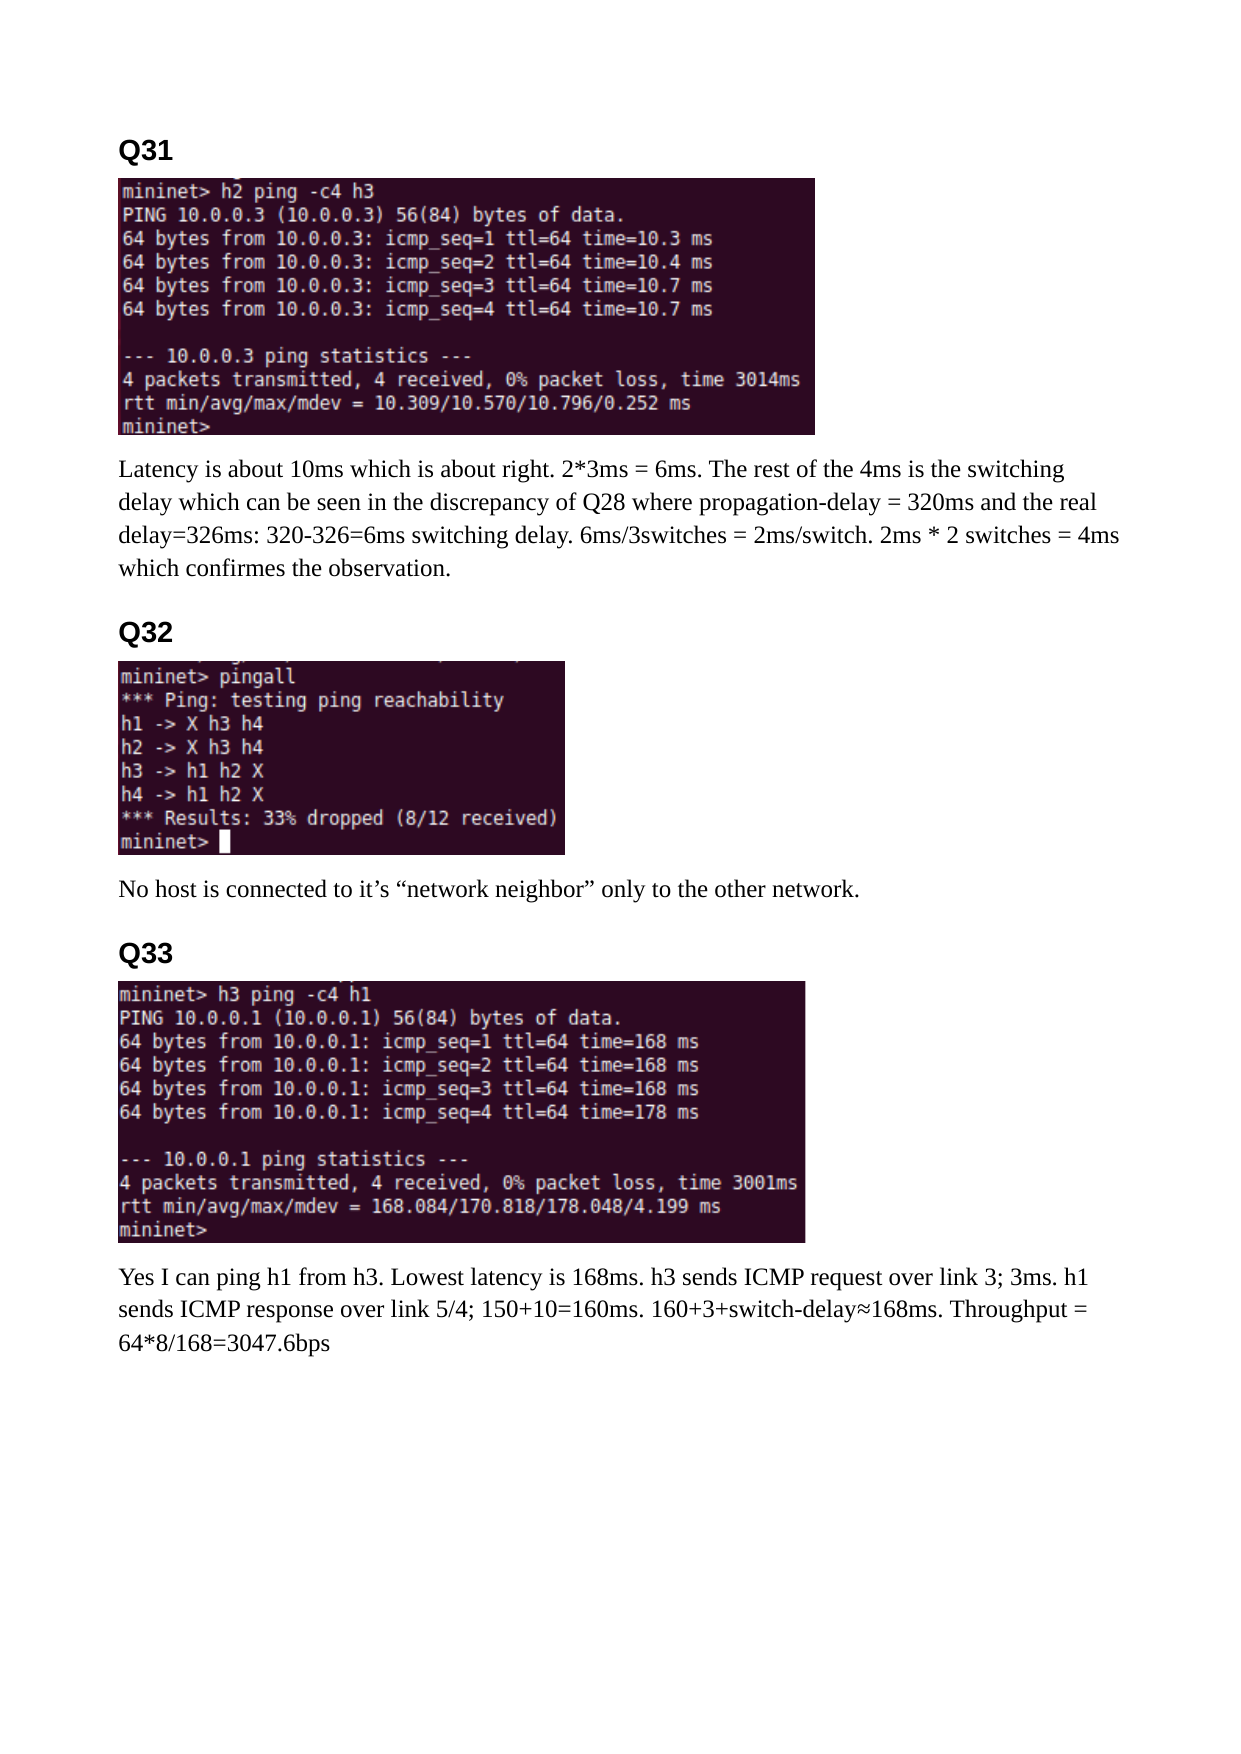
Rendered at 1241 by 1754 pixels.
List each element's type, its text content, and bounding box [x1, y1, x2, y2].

text Latency is about 10ms which is about right. 2*3ms = 6ms. The rest of the 4ms is the switching delay which can be seen in the discrepancy of Q28 where propagation-delay = 320ms and the real delay=326ms: 320-326=6ms switching delay. 6ms/3switches = 2ms/switch. 2ms * 2 switches = 4ms which confirmes the observation. [118, 454, 1122, 582]
subtitle Q31 [118, 133, 1122, 166]
subtitle Q33 [118, 936, 1122, 969]
text No host is connected to it’s “network neighbor” only to the other network. [118, 874, 1122, 902]
picture [118, 661, 565, 855]
picture [118, 178, 815, 435]
picture [118, 981, 806, 1243]
text Yes I can ping h1 from h3. Lowest latency is 168ms. h3 sends ICMP request over link 3; 3ms. h1 sends ICMP response over link 5/4; 150+10=160ms. 160+3+switch-delay≈168ms. Throughput = 64*8/168=3047.6bps [118, 1262, 1122, 1356]
subtitle Q32 [118, 615, 1122, 648]
